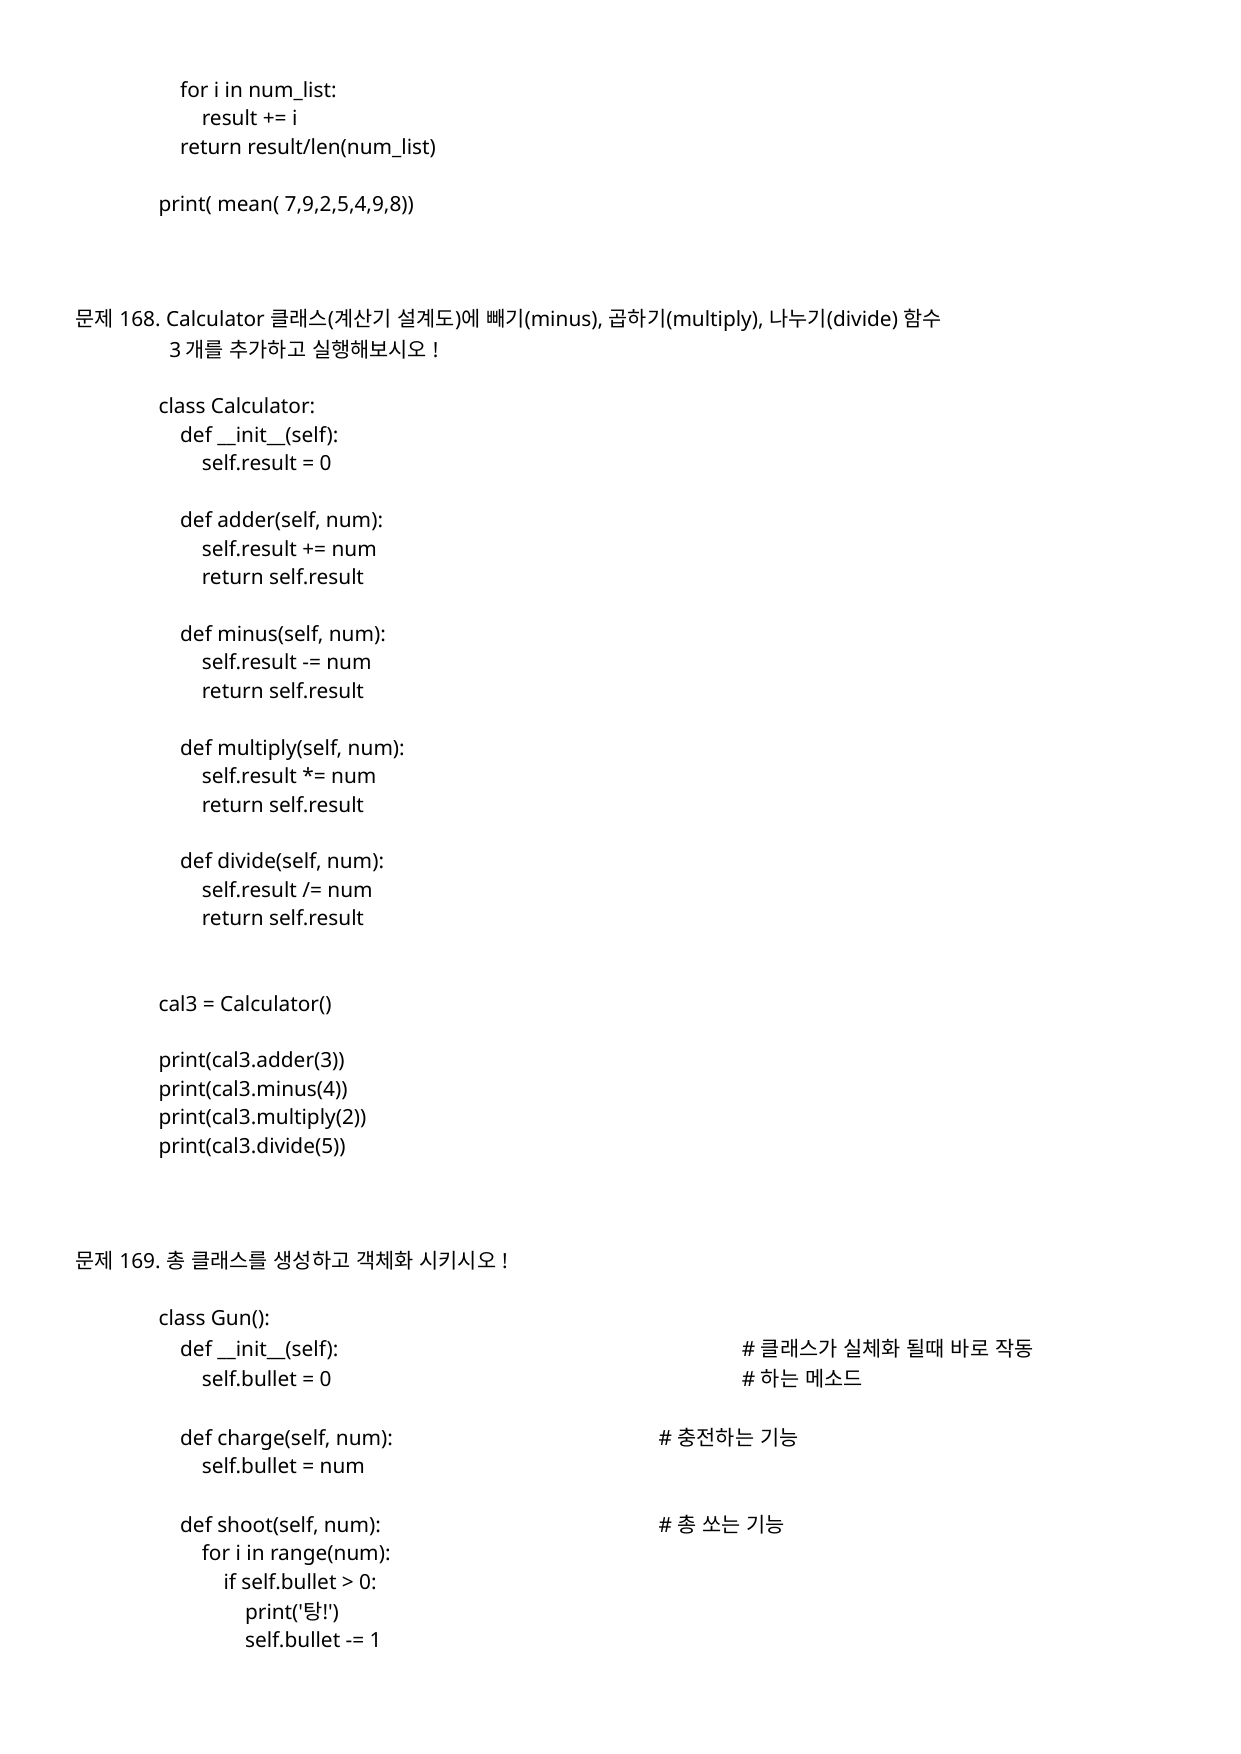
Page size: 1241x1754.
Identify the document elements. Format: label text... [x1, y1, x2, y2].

text self.bullet -= 1 [75, 1626, 1165, 1654]
text print('탕!') [75, 1595, 1165, 1626]
text 문제 168. Calculator 클래스(계산기 설계도)에 빼기(minus), 곱하기(multiply), 나누기(divide) 함수 [75, 302, 1165, 333]
text return self.result [75, 790, 1165, 818]
text def shoot(self, num): # 총 쏘는 기능 [75, 1508, 1165, 1538]
text def adder(self, num): [75, 505, 1165, 534]
text self.bullet = num [75, 1451, 1165, 1480]
text for i in range(num): [75, 1538, 1165, 1567]
text self.bullet = 0 # 하는 메소드 [75, 1362, 1165, 1392]
text if self.bullet > 0: [75, 1567, 1165, 1595]
text return self.result [75, 562, 1165, 591]
text print(cal3.adder(3)) [75, 1046, 1165, 1074]
text return result/len(num_list) [75, 132, 1165, 160]
text class Gun(): [75, 1303, 1165, 1332]
text def charge(self, num): # 충전하는 기능 [75, 1421, 1165, 1451]
text print(cal3.multiply(2)) [75, 1102, 1165, 1131]
text def __init__(self): # 클래스가 실체화 될때 바로 작동 [75, 1332, 1165, 1362]
text print( mean( 7,9,2,5,4,9,8)) [75, 189, 1165, 217]
text for i in num_list: [75, 75, 1165, 103]
text self.result -= num [75, 647, 1165, 676]
text class Calculator: [75, 392, 1165, 420]
text def divide(self, num): [75, 847, 1165, 875]
text print(cal3.minus(4)) [75, 1074, 1165, 1102]
text self.result = 0 [75, 448, 1165, 477]
text self.result /= num [75, 875, 1165, 903]
text result += i [75, 103, 1165, 132]
text return self.result [75, 676, 1165, 704]
text print(cal3.divide(5)) [75, 1131, 1165, 1159]
text 문제 169. 총 클래스를 생성하고 객체화 시키시오 ! [75, 1245, 1165, 1275]
text def __init__(self): [75, 420, 1165, 448]
text def minus(self, num): [75, 619, 1165, 647]
text 3개를 추가하고 실행해보시오 ! [75, 333, 1165, 363]
text self.result += num [75, 534, 1165, 562]
text cal3 = Calculator() [75, 989, 1165, 1017]
text self.result *= num [75, 761, 1165, 790]
text return self.result [75, 903, 1165, 932]
text def multiply(self, num): [75, 733, 1165, 761]
